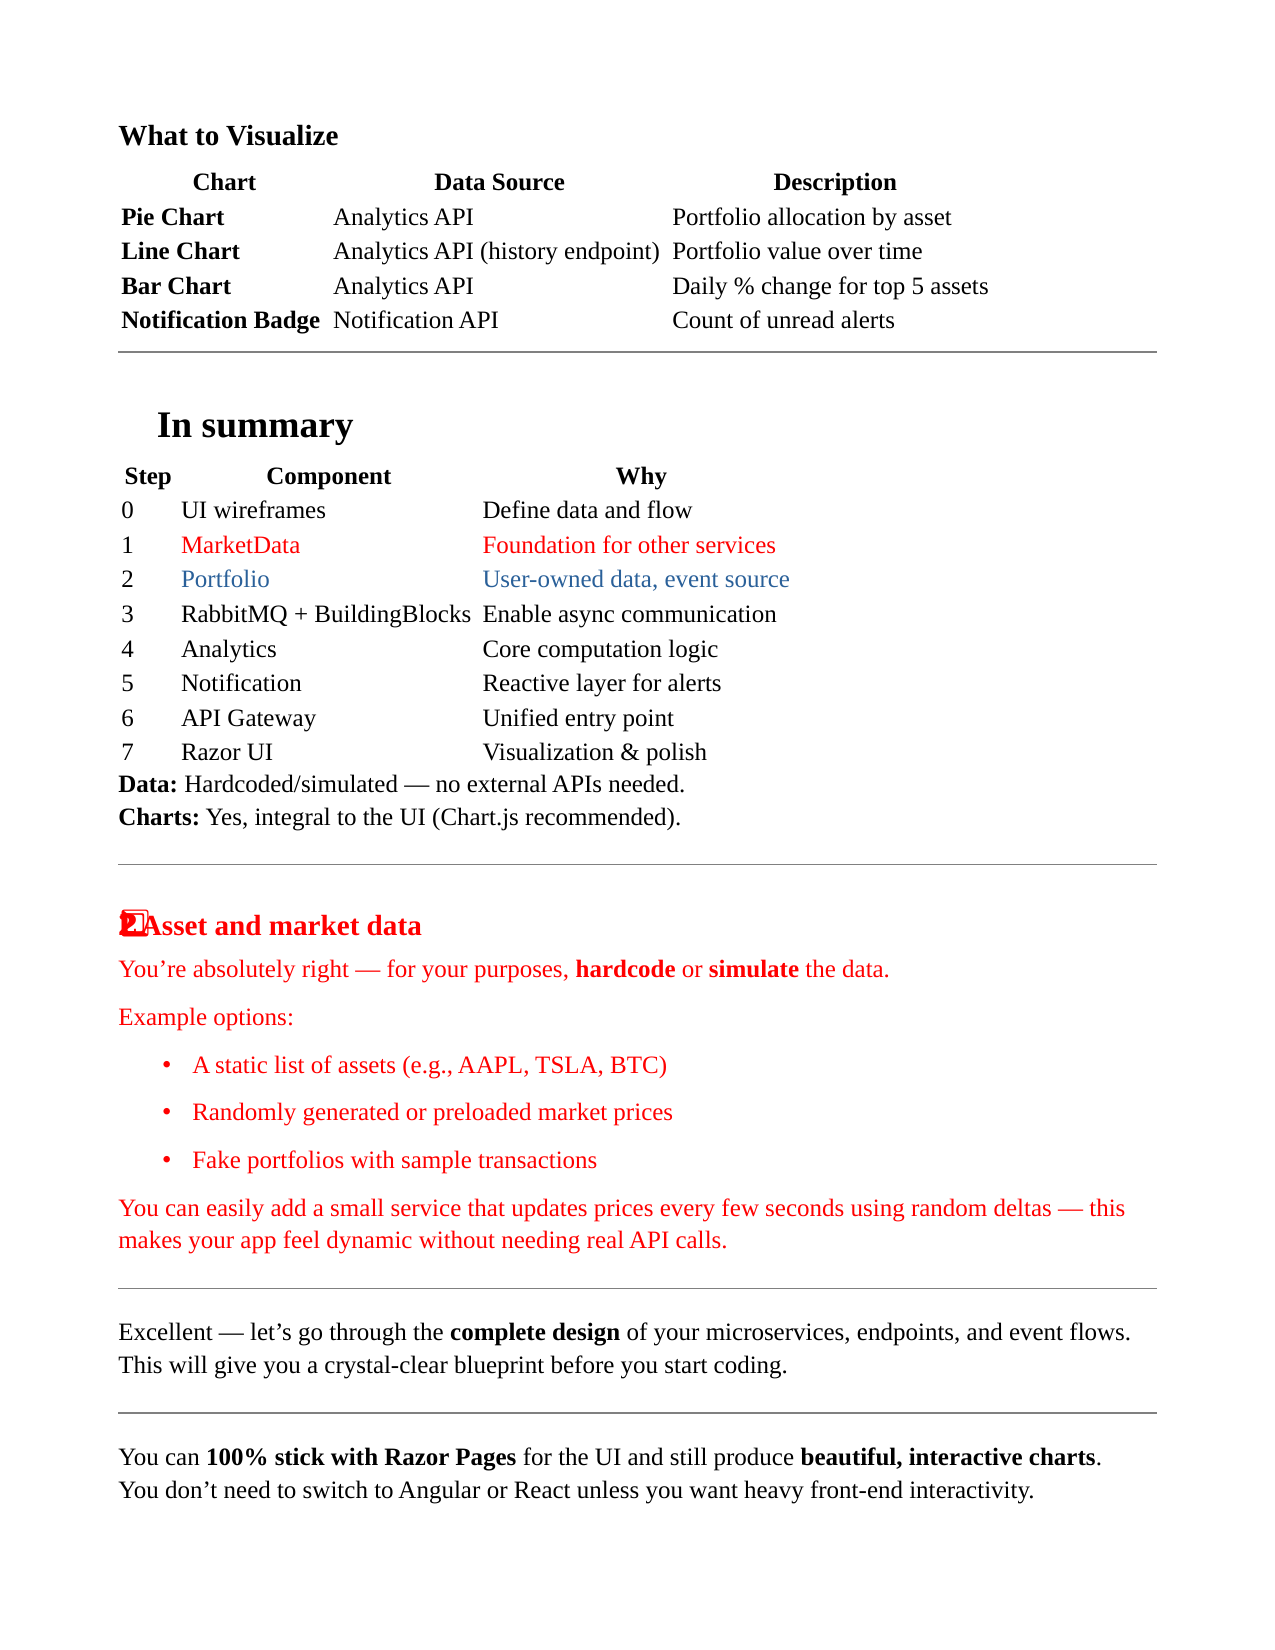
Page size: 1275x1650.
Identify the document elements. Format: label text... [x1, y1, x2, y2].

list Randomly generated or preloaded market prices [162, 1097, 1157, 1126]
table_cell Razor UI [178, 735, 479, 769]
text You’re absolutely right — for your purposes, hardcode or simulate the data. [118, 954, 1157, 983]
table_cell 4 [118, 631, 178, 665]
table_cell Count of unread alerts [669, 303, 1001, 337]
text Excellent — let’s go through the complete design of your microservices, endpoints, and event flows. This will give you a crystal-clear blueprint before you start coding. [118, 1317, 1157, 1379]
table_cell MarketData [178, 527, 479, 562]
table_cell API Gateway [178, 700, 479, 734]
text You can easily add a small service that updates prices every few seconds using random deltas — this makes your app feel dynamic without needing real API calls. [118, 1193, 1157, 1254]
table_cell Analytics API (history endpoint) [330, 233, 669, 268]
table_cell Daily % change for top 5 assets [669, 268, 1001, 302]
table_cell Notification [178, 665, 479, 700]
table_header Chart [118, 164, 330, 199]
table_cell Visualization & polish [479, 735, 803, 769]
table_cell 2 [118, 562, 178, 596]
table_cell Analytics API [330, 199, 669, 233]
table_cell Analytics [178, 631, 479, 665]
text You can 100% stick with Razor Pages for the UI and still produce beautiful, interactive charts. You don’t need to switch to Angular or React unless you want heavy front-end interactivity. [118, 1442, 1157, 1504]
table_header Description [669, 164, 1001, 199]
table_cell Line Chart [118, 233, 330, 268]
text Data: Hardcoded/simulated — no external APIs needed. Charts: Yes, integral to the UI (Chart.js recommended). [118, 769, 1157, 831]
list Fake portfolios with sample transactions [162, 1145, 1157, 1174]
table_cell Portfolio allocation by asset [669, 199, 1001, 233]
table_header Step [118, 458, 178, 492]
table_cell Reactive layer for alerts [479, 665, 803, 700]
table_cell 1 [118, 527, 178, 562]
table_cell Notification API [330, 303, 669, 337]
table_cell RabbitMQ + BuildingBlocks [178, 596, 479, 631]
table_cell Portfolio [178, 562, 479, 596]
table_cell 7 [118, 735, 178, 769]
table_cell Notification Badge [118, 303, 330, 337]
subtitle What to Visualize [118, 118, 1157, 152]
table_cell Analytics API [330, 268, 669, 302]
table_cell 5 [118, 665, 178, 700]
table_cell Core computation logic [479, 631, 803, 665]
subtitle 2️⃣ Asset and market data [118, 908, 1157, 942]
table_cell Define data and flow [479, 493, 803, 527]
table_cell 3 [118, 596, 178, 631]
table_cell 0 [118, 493, 178, 527]
table_cell Pie Chart [118, 199, 330, 233]
text Example options: [118, 1002, 1157, 1031]
table_header Why [479, 458, 803, 492]
table_cell Portfolio value over time [669, 233, 1001, 268]
table_cell UI wireframes [178, 493, 479, 527]
table_cell User-owned data, event source [479, 562, 803, 596]
table_header Component [178, 458, 479, 492]
table_header Data Source [330, 164, 669, 199]
table_cell Bar Chart [118, 268, 330, 302]
table_cell Unified entry point [479, 700, 803, 734]
subtitle ✅ In summary [118, 402, 1157, 445]
table_cell 6 [118, 700, 178, 734]
table_cell Enable async communication [479, 596, 803, 631]
table_cell Foundation for other services [479, 527, 803, 562]
list A static list of assets (e.g., AAPL, TSLA, BTC) [162, 1050, 1157, 1078]
